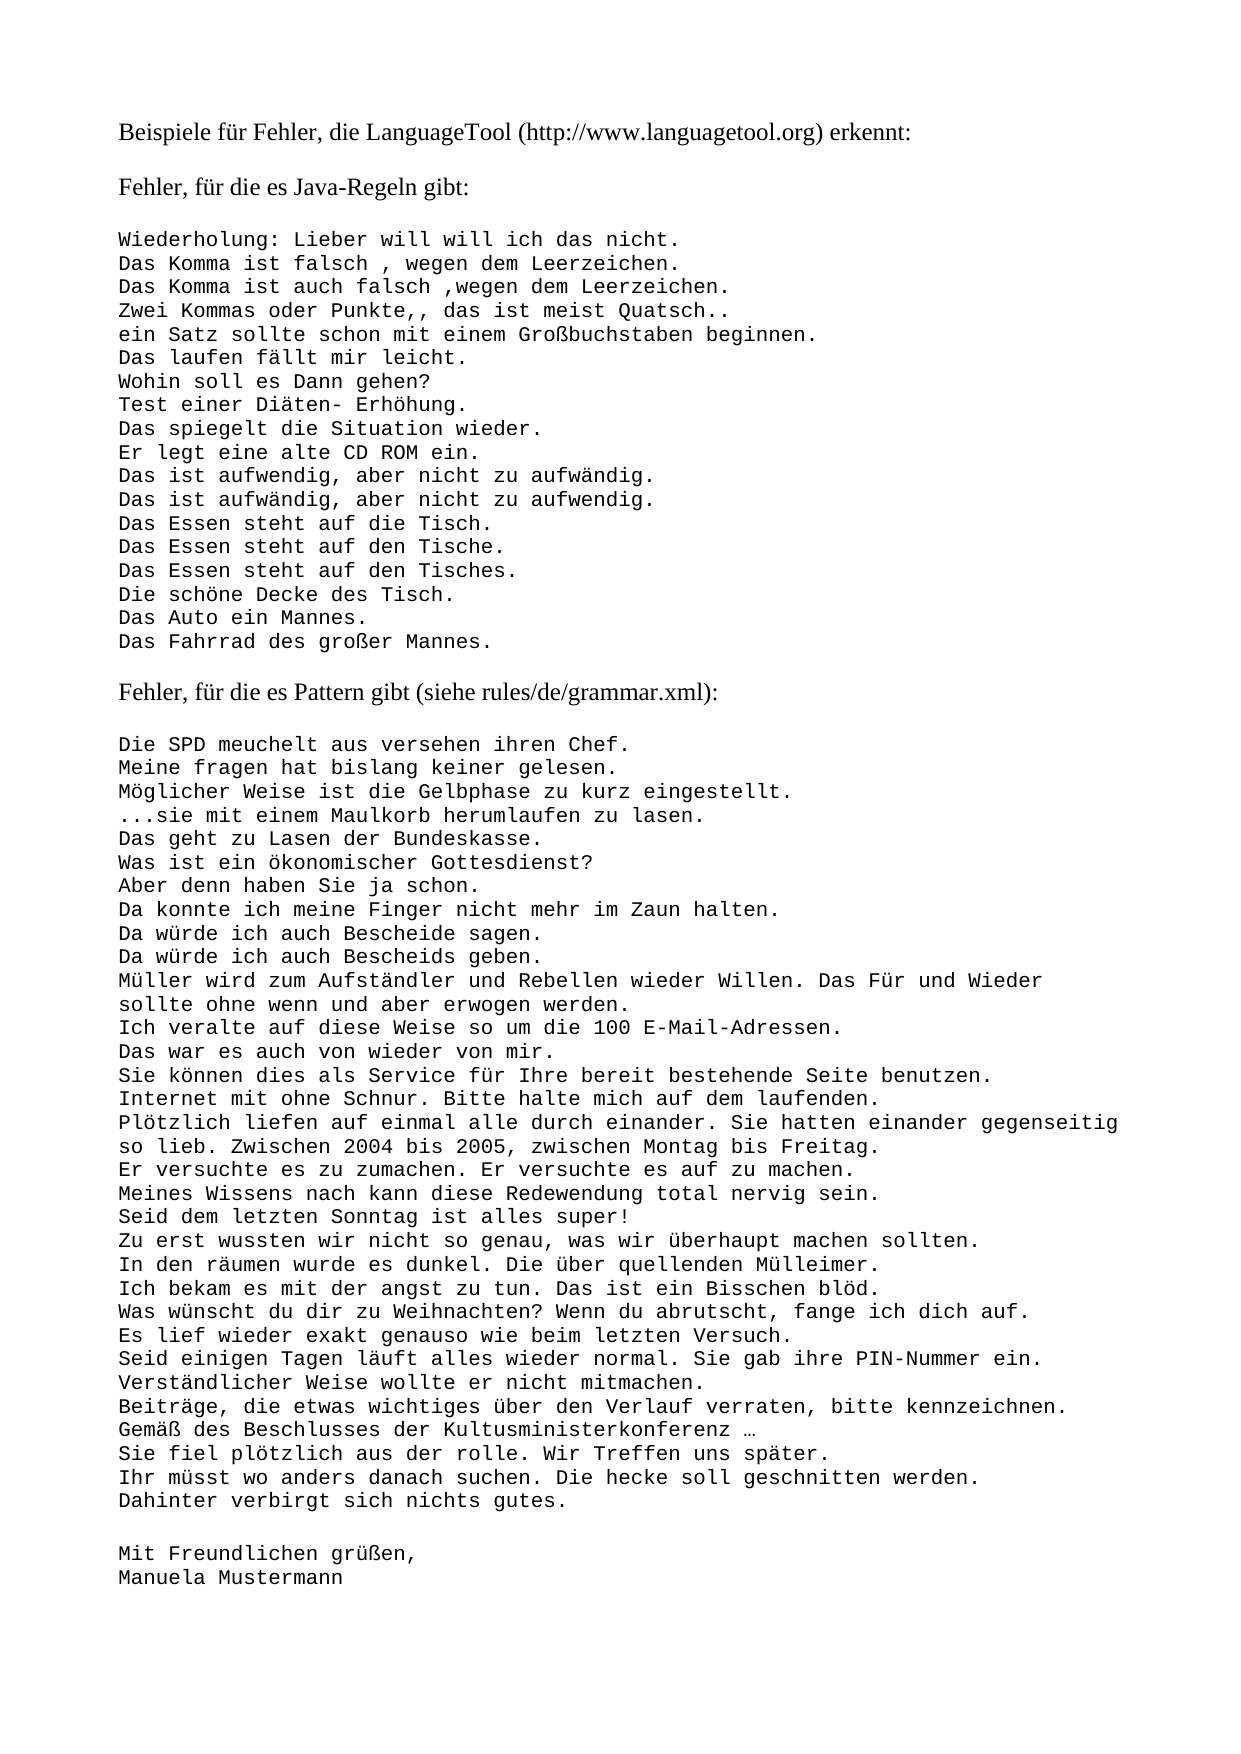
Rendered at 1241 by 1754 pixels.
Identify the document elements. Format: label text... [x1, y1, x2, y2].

text Test einer Diäten- Erhöhung. [118, 394, 1122, 418]
text Das spiegelt die Situation wieder. [118, 418, 1122, 442]
text ...sie mit einem Maulkorb herumlaufen zu lasen. [118, 804, 1122, 828]
text Da konnte ich meine Finger nicht mehr im Zaun halten. [118, 899, 1122, 923]
text Ihr müsst wo anders danach suchen. Die hecke soll geschnitten werden. [118, 1467, 1122, 1490]
text Das war es auch von wieder von mir. [118, 1041, 1122, 1065]
text Beiträge, die etwas wichtiges über den Verlauf verraten, bitte kennzeichnen. [118, 1396, 1122, 1419]
text Das geht zu Lasen der Bundeskasse. [118, 828, 1122, 852]
text Das ist aufwändig, aber nicht zu aufwendig. [118, 489, 1122, 513]
text ein Satz sollte schon mit einem Großbuchstaben beginnen. [118, 323, 1122, 347]
text Aber denn haben Sie ja schon. [118, 876, 1122, 899]
text Fehler, für die es Java-Regeln gibt: [118, 173, 1122, 201]
text Zu erst wussten wir nicht so genau, was wir überhaupt machen sollten. [118, 1230, 1122, 1254]
text Wohin soll es Dann gehen? [118, 371, 1122, 394]
text Das Essen steht auf die Tisch. Das Essen steht auf den Tische. Das Essen steht auf den Tisches. Die schöne Decke des Tisch. Das Auto ein Mannes. Das Fahrrad des großer Mannes. [118, 513, 1122, 654]
text Seid einigen Tagen läuft alles wieder normal. Sie gab ihre PIN-Nummer ein. [118, 1348, 1122, 1372]
text Ich bekam es mit der angst zu tun. Das ist ein Bisschen blöd. [118, 1277, 1122, 1301]
text Das Komma ist falsch , wegen dem Leerzeichen. [118, 253, 1122, 276]
text Mit Freundlichen grüßen, Manuela Mustermann [118, 1543, 1122, 1591]
text Es lief wieder exakt genauso wie beim letzten Versuch. [118, 1325, 1122, 1348]
text Fehler, für die es Pattern gibt (siehe rules/de/grammar.xml): [118, 678, 1122, 706]
text Wiederholung: Lieber will will ich das nicht. [118, 229, 1122, 253]
text Was wünscht du dir zu Weihnachten? Wenn du abrutscht, fange ich dich auf. [118, 1301, 1122, 1325]
text Dahinter verbirgt sich nichts gutes. [118, 1490, 1122, 1514]
text In den räumen wurde es dunkel. Die über quellenden Mülleimer. [118, 1254, 1122, 1277]
text Verständlicher Weise wollte er nicht mitmachen. [118, 1372, 1122, 1396]
text Sie fiel plötzlich aus der rolle. Wir Treffen uns später. [118, 1443, 1122, 1467]
text Müller wird zum Aufständler und Rebellen wieder Willen. Das Für und Wieder sollte ohne wenn und aber erwogen werden. [118, 970, 1122, 1017]
text Gemäß des Beschlusses der Kultusministerkonferenz … [118, 1419, 1122, 1443]
text Ich veralte auf diese Weise so um die 100 E-Mail-Adressen. [118, 1017, 1122, 1041]
text Sie können dies als Service für Ihre bereit bestehende Seite benutzen. [118, 1065, 1122, 1088]
text Die SPD meuchelt aus versehen ihren Chef. [118, 734, 1122, 757]
text Er legt eine alte CD ROM ein. [118, 442, 1122, 465]
text Möglicher Weise ist die Gelbphase zu kurz eingestellt. [118, 781, 1122, 804]
text Das laufen fällt mir leicht. [118, 347, 1122, 371]
text Was ist ein ökonomischer Gottesdienst? [118, 852, 1122, 876]
text Das Komma ist auch falsch ,wegen dem Leerzeichen. [118, 276, 1122, 300]
text Seid dem letzten Sonntag ist alles super! [118, 1207, 1122, 1230]
text Er versuchte es zu zumachen. Er versuchte es auf zu machen. [118, 1159, 1122, 1183]
text Meines Wissens nach kann diese Redewendung total nervig sein. [118, 1183, 1122, 1207]
text Beispiele für Fehler, die LanguageTool (http://www.languagetool.org) erkennt: [118, 118, 1122, 146]
text Plötzlich liefen auf einmal alle durch einander. Sie hatten einander gegenseitig so lieb. Zwischen 2004 bis 2005, zwischen Montag bis Freitag. [118, 1112, 1122, 1159]
text Zwei Kommas oder Punkte,, das ist meist Quatsch.. [118, 300, 1122, 323]
text Da würde ich auch Bescheids geben. [118, 946, 1122, 970]
text Das ist aufwendig, aber nicht zu aufwändig. [118, 465, 1122, 489]
text Da würde ich auch Bescheide sagen. [118, 923, 1122, 946]
text Meine fragen hat bislang keiner gelesen. [118, 757, 1122, 781]
text Internet mit ohne Schnur. Bitte halte mich auf dem laufenden. [118, 1088, 1122, 1112]
